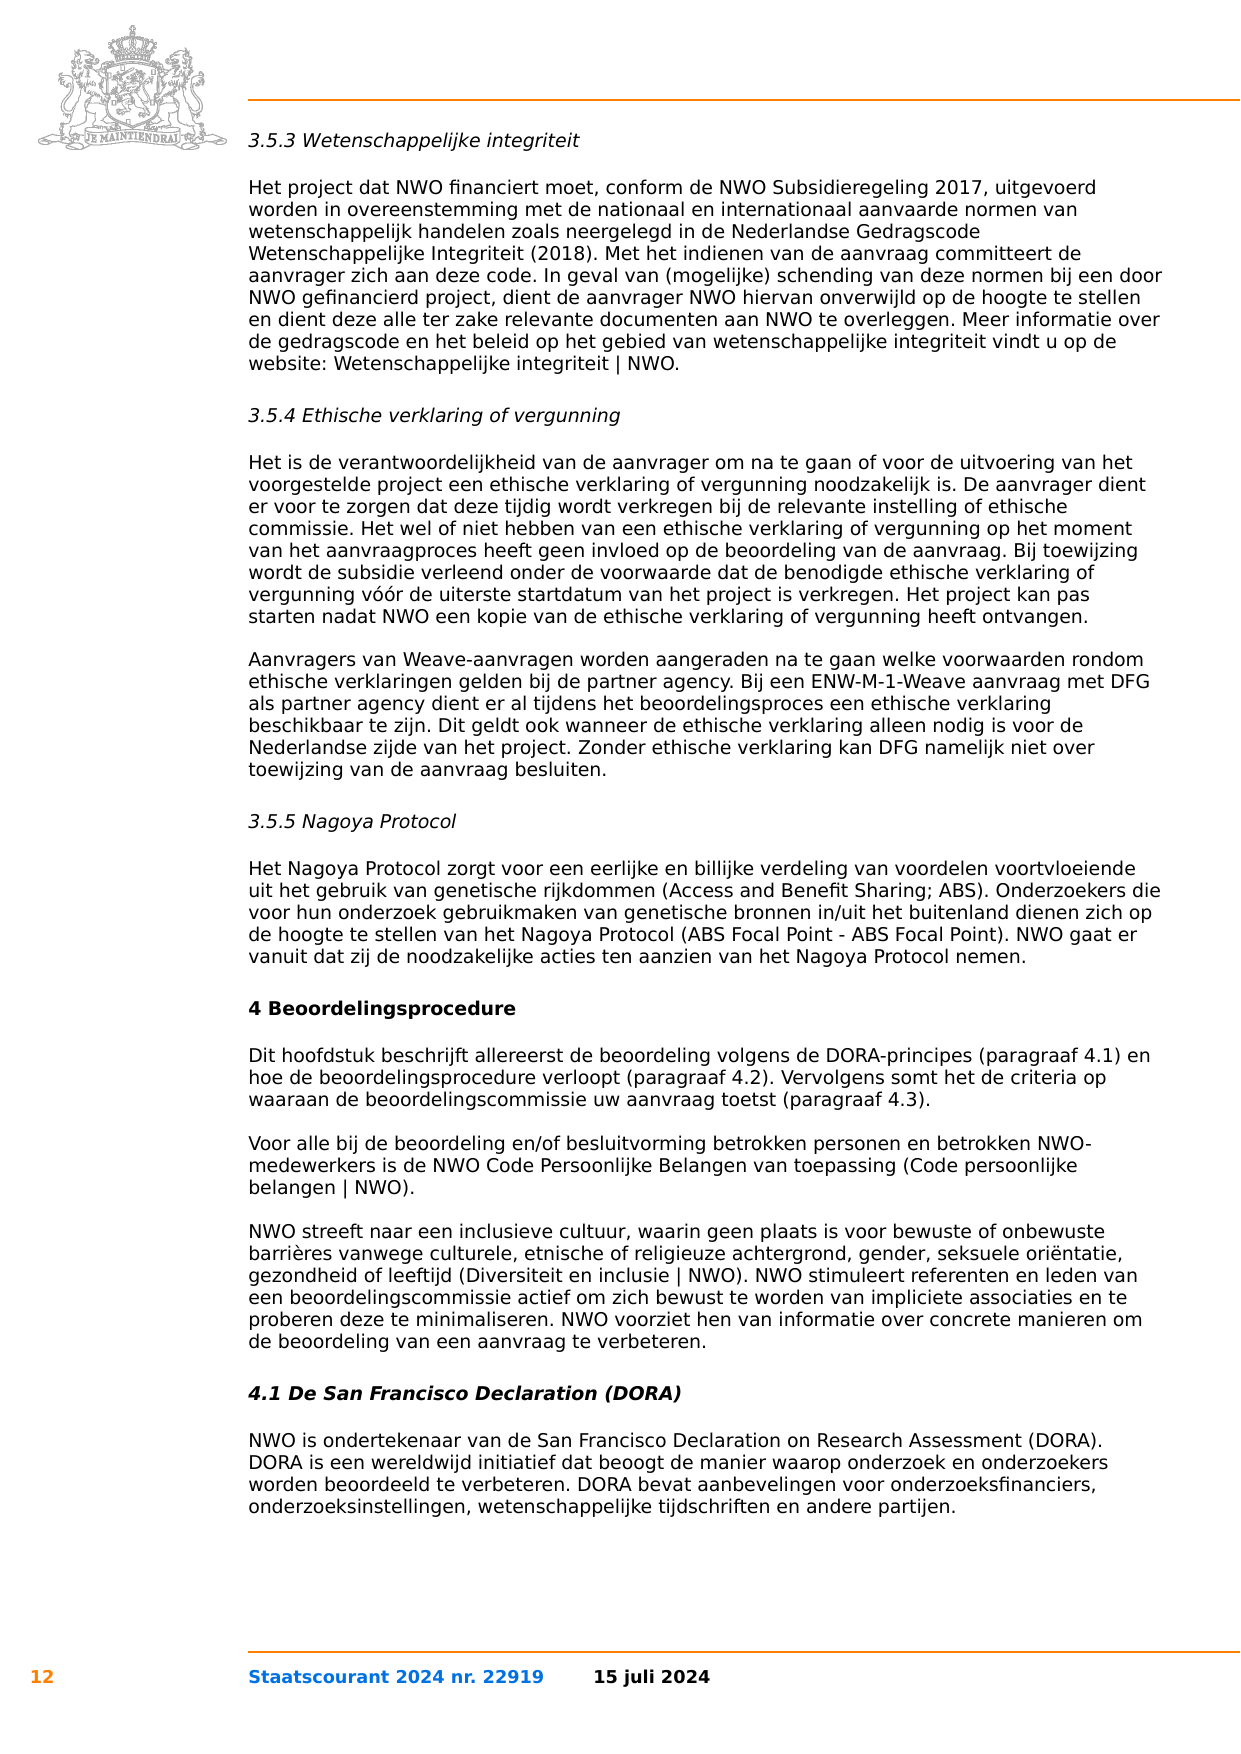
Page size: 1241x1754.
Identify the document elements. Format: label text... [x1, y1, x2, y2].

text Het is de verantwoordelijkheid van de aanvrager om na te gaan of voor de uitvoering van het voorgestelde project een ethische verklaring of vergunning noodzakelijk is. De aanvrager dient er voor te zorgen dat deze tijdig wordt verkregen bij de relevante instelling of ethische commissie. Het wel of niet hebben van een ethische verklaring of vergunning op het moment van het aanvraagproces heeft geen invloed op de beoordeling van de aanvraag. Bij toewijzing wordt de subsidie verleend onder de voorwaarde dat de benodigde ethische verklaring of vergunning vóór de uiterste startdatum van het project is verkregen. Het project kan pas starten nadat NWO een kopie van de ethische verklaring of vergunning heeft ontvangen. [248, 452, 1163, 627]
picture [38, 25, 227, 150]
text Voor alle bij de beoordeling en/of besluitvorming betrokken personen en betrokken NWO-medewerkers is de NWO Code Persoonlijke Belangen van toepassing (Code persoonlijke belangen | NWO). [248, 1133, 1163, 1199]
subtitle 3.5.3 Wetenschappelijke integriteit [248, 130, 1163, 152]
text NWO is ondertekenaar van de San Francisco Declaration on Research Assessment (DORA). DORA is een wereldwijd initiatief dat beoogt de manier waarop onderzoek en onderzoekers worden beoordeeld te verbeteren. DORA bevat aanbevelingen voor onderzoeksfinanciers, onderzoeksinstellingen, wetenschappelijke tijdschriften en andere partijen. [248, 1429, 1163, 1517]
subtitle 4.1 De San Francisco Declaration (DORA) [248, 1383, 1163, 1404]
text NWO streeft naar een inclusieve cultuur, waarin geen plaats is voor bewuste of onbewuste barrières vanwege culturele, etnische of religieuze achtergrond, gender, seksuele oriëntatie, gezondheid of leeftijd (Diversiteit en inclusie | NWO). NWO stimuleert referenten en leden van een beoordelingscommissie actief om zich bewust te worden van impliciete associaties en te proberen deze te minimaliseren. NWO voorziet hen van informatie over concrete manieren om de beoordeling van een aanvraag te verbeteren. [248, 1221, 1163, 1353]
text Het Nagoya Protocol zorgt voor een eerlijke en billijke verdeling van voordelen voortvloeiende uit het gebruik van genetische rijkdommen (Access and Benefit Sharing; ABS). Onderzoekers die voor hun onderzoek gebruikmaken van genetische bronnen in/uit het buitenland dienen zich op de hoogte te stellen van het Nagoya Protocol (ABS Focal Point - ABS Focal Point). NWO gaat er vanuit dat zij de noodzakelijke acties ten aanzien van het Nagoya Protocol nemen. [248, 858, 1163, 968]
text Aanvragers van Weave-aanvragen worden aangeraden na te gaan welke voorwaarden rondom ethische verklaringen gelden bij de partner agency. Bij een ENW-M-1-Weave aanvraag met DFG als partner agency dient er al tijdens het beoordelingsproces een ethische verklaring beschikbaar te zijn. Dit geldt ook wanneer de ethische verklaring alleen nodig is voor de Nederlandse zijde van het project. Zonder ethische verklaring kan DFG namelijk niet over toewijzing van de aanvraag besluiten. [248, 649, 1163, 781]
subtitle 3.5.5 Nagoya Protocol [248, 811, 1163, 833]
subtitle 4 Beoordelingsprocedure [248, 998, 1163, 1020]
text Het project dat NWO financiert moet, conform de NWO Subsidieregeling 2017, uitgevoerd worden in overeenstemming met de nationaal en internationaal aanvaarde normen van wetenschappelijk handelen zoals neergelegd in de Nederlandse Gedragscode Wetenschappelijke Integriteit (2018). Met het indienen van de aanvraag committeert de aanvrager zich aan deze code. In geval van (mogelijke) schending van deze normen bij een door NWO gefinancierd project, dient de aanvrager NWO hiervan onverwijld op de hoogte te stellen en dient deze alle ter zake relevante documenten aan NWO te overleggen. Meer informatie over de gedragscode en het beleid op het gebied van wetenschappelijke integriteit vindt u op de website: Wetenschappelijke integriteit | NWO. [248, 177, 1163, 375]
subtitle 3.5.4 Ethische verklaring of vergunning [248, 405, 1163, 427]
text Dit hoofdstuk beschrijft allereerst de beoordeling volgens de DORA-principes (paragraaf 4.1) en hoe de beoordelingsprocedure verloopt (paragraaf 4.2). Vervolgens somt het de criteria op waaraan de beoordelingscommissie uw aanvraag toetst (paragraaf 4.3). [248, 1045, 1163, 1111]
